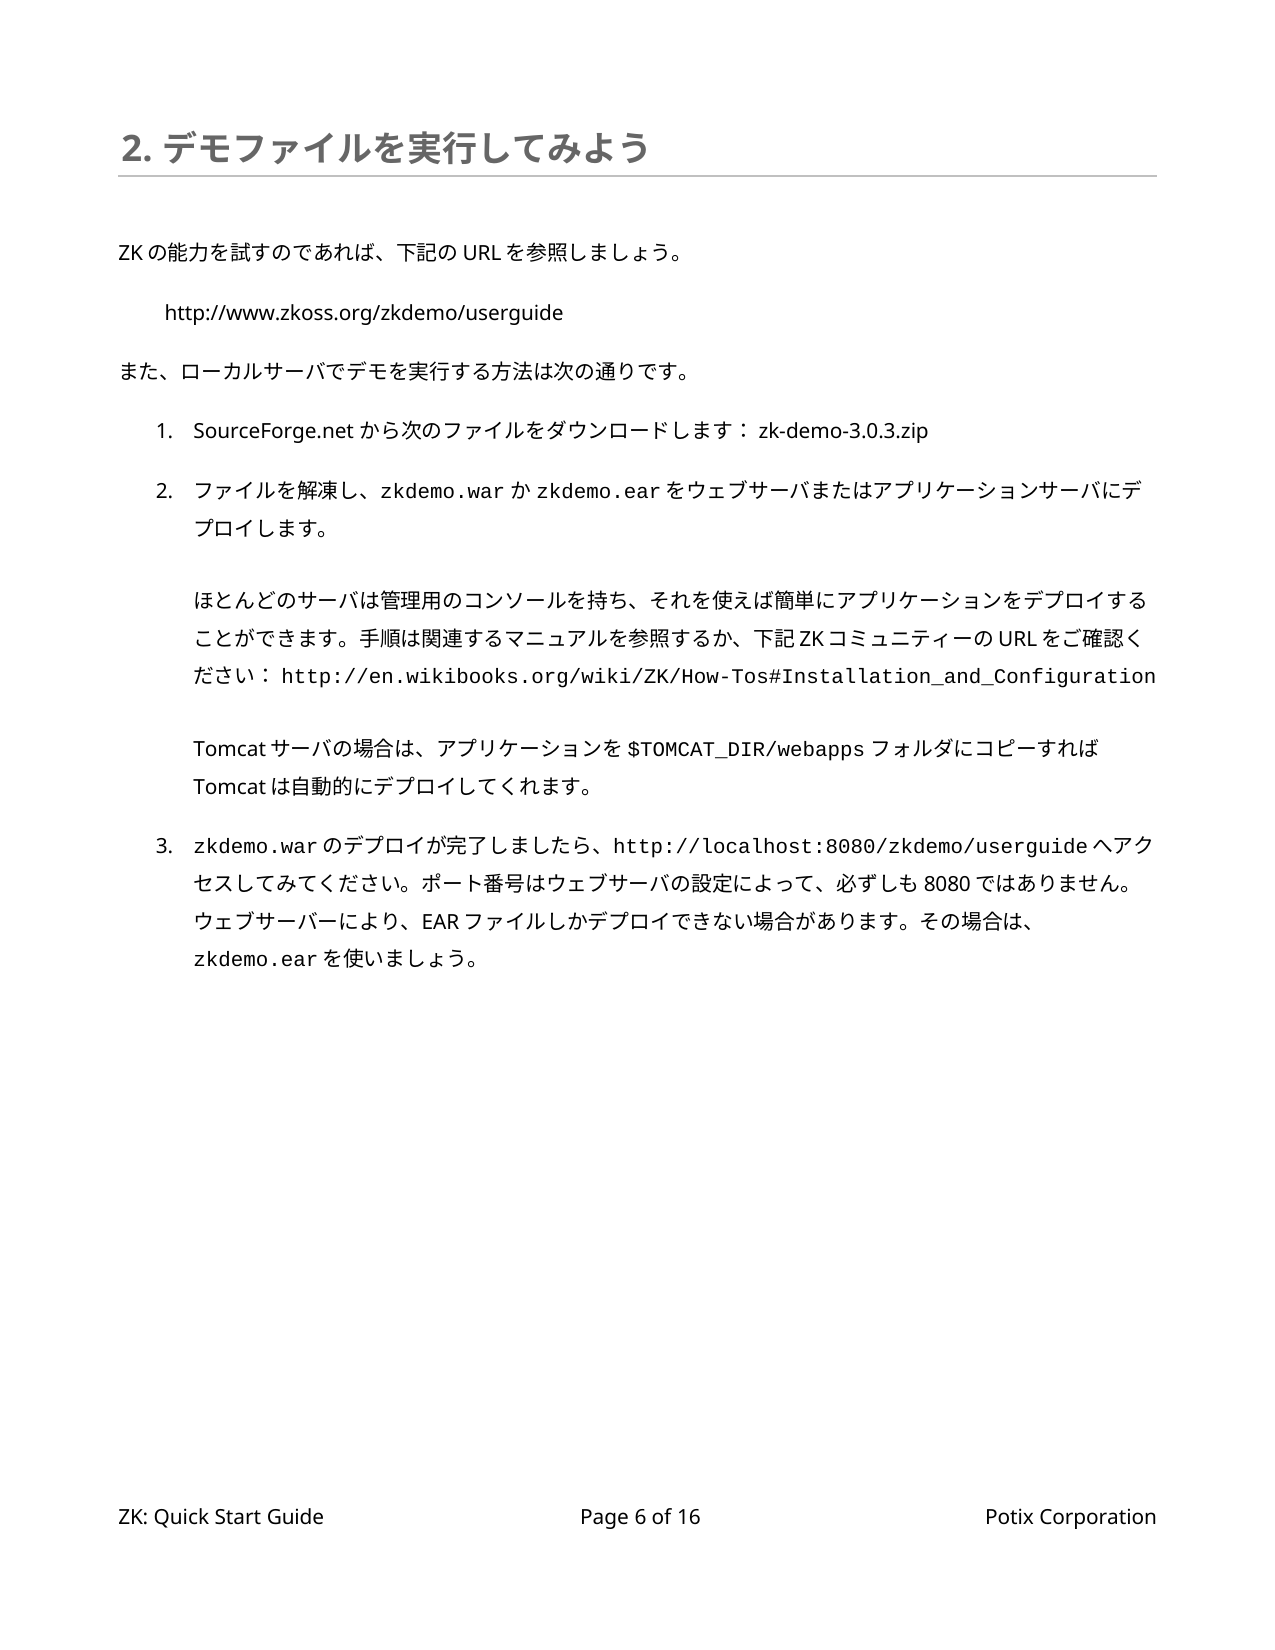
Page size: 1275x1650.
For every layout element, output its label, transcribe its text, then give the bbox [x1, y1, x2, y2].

list ファイルを解凍し、zkdemo.war か zkdemo.earをウェブサーバまたはアプリケーションサーバにデプロイします。 ほとんどのサーバは管理用のコンソールを持ち、それを使えば簡単にアプリケーションをデプロイすることができます。手順は関連するマニュアルを参照するか、下記ZKコミュニティーのURLをご確認ください： http://en.wikibooks.org/wiki/ZK/How-Tos#Installation_and_Configuration Tomcatサーバの場合は、アプリケーションを $TOMCAT_DIR/webapps フォルダにコピーすればTomcatは自動的にデプロイしてくれます。 [156, 474, 1157, 800]
text また、ローカルサーバでデモを実行する方法は次の通りです。 [118, 355, 1157, 385]
subtitle 2. デモファイルを実行してみよう [118, 118, 1157, 175]
text ZKの能力を試すのであれば、下記のURLを参照しましょう。 [118, 236, 1157, 266]
text http://www.zkoss.org/zkdemo/userguide [118, 296, 1157, 326]
list SourceForge.net から次のファイルをダウンロードします： zk-demo-3.0.3.zip [156, 415, 1157, 445]
list zkdemo.warのデプロイが完了しましたら、http://localhost:8080/zkdemo/userguideへアクセスしてみてください。ポート番号はウェブサーバの設定によって、必ずしも8080ではありません。ウェブサーバーにより、EARファイルしかデプロイできない場合があります。その場合は、zkdemo.earを使いましょう。 [156, 830, 1157, 973]
